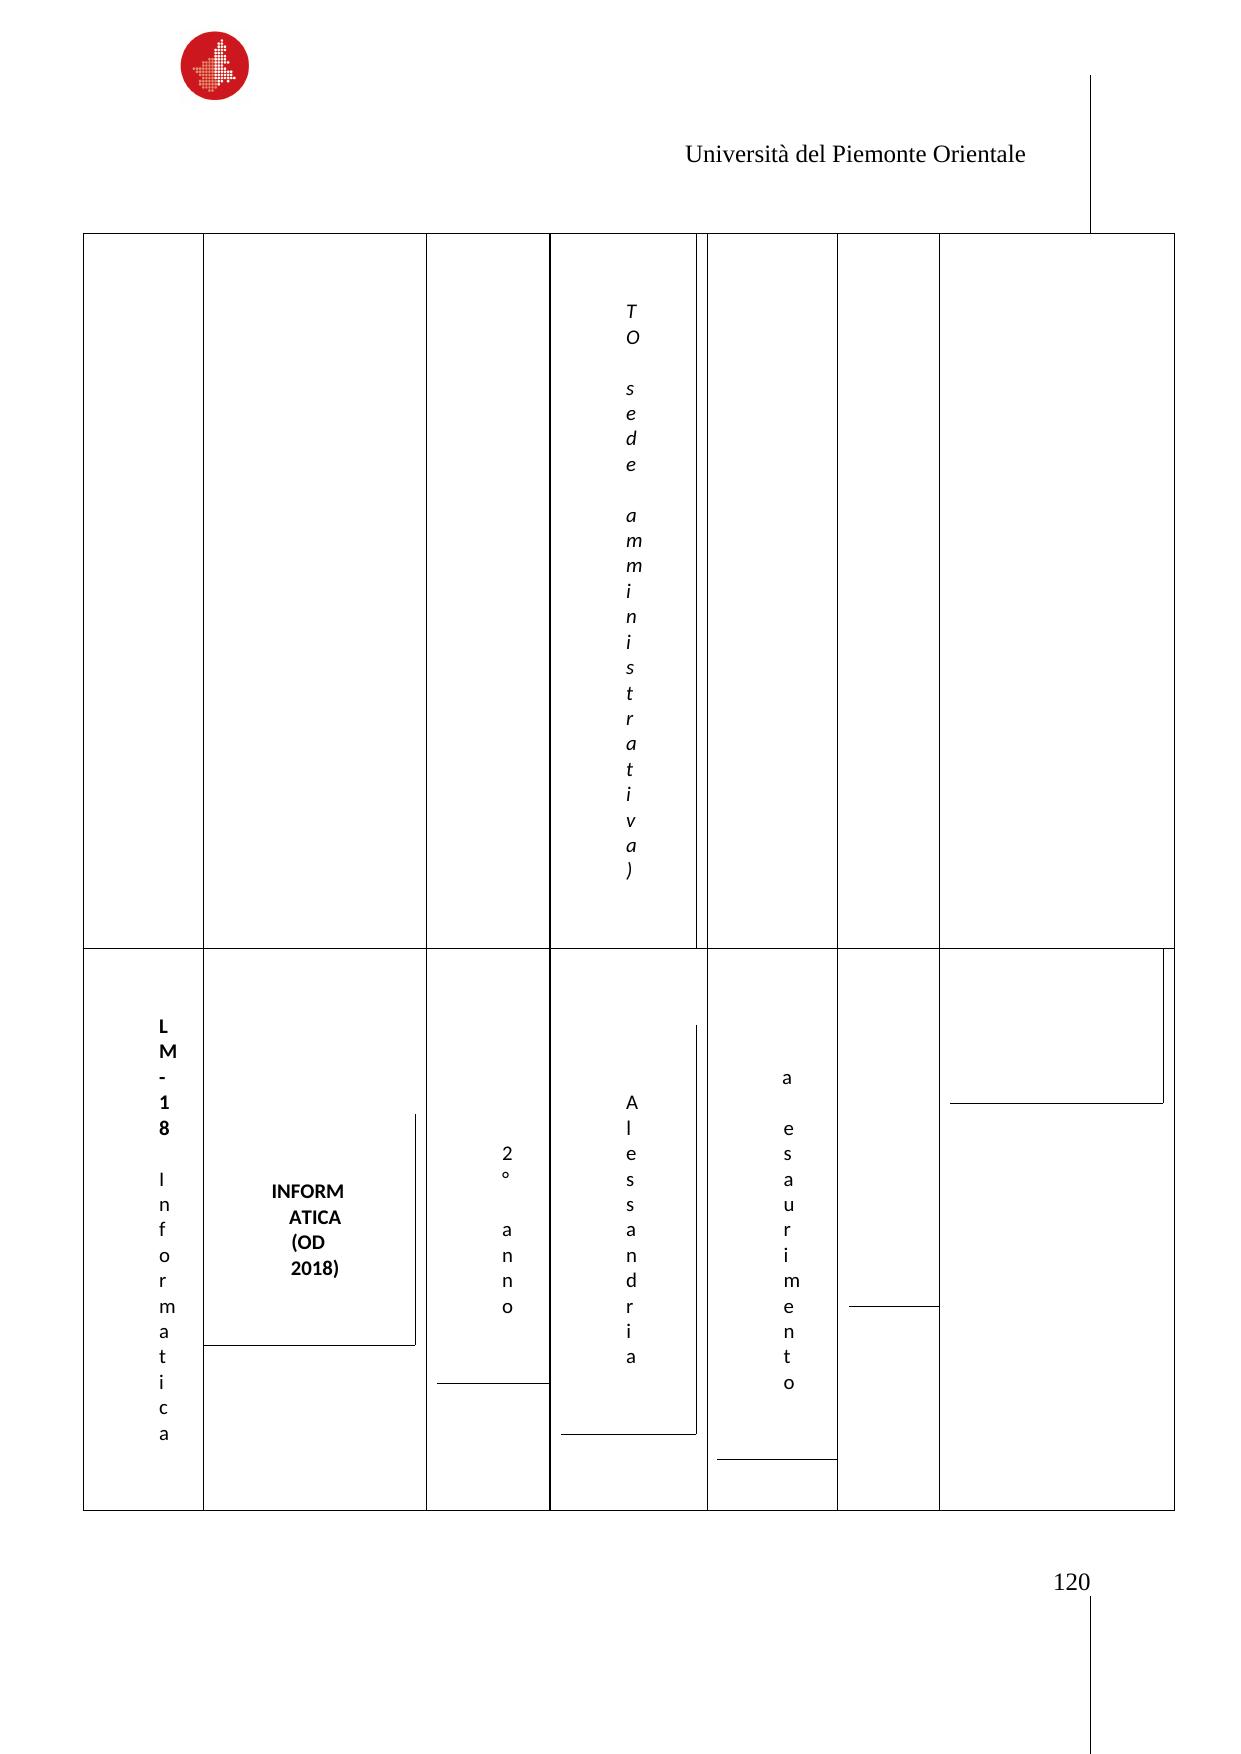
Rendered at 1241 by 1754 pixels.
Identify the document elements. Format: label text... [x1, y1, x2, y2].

table_cell [204, 234, 426, 948]
table_cell INFORMATICA (OD 2018) [204, 949, 426, 1510]
table_cell a esaurimento [708, 949, 837, 1510]
table_cell TO sede amministrativa) [551, 234, 696, 948]
table_cell [940, 234, 1174, 948]
table_cell [427, 234, 549, 948]
table_cell [838, 949, 939, 1510]
table_cell [838, 234, 939, 948]
table_cell LM-18 Informatica [84, 949, 203, 1510]
table_cell [84, 234, 203, 948]
table_cell 2° anno [427, 949, 549, 1510]
table_cell [697, 234, 707, 948]
table_cell [940, 949, 1174, 1510]
table_cell Alessandria [551, 949, 707, 1510]
table_cell [708, 234, 837, 948]
